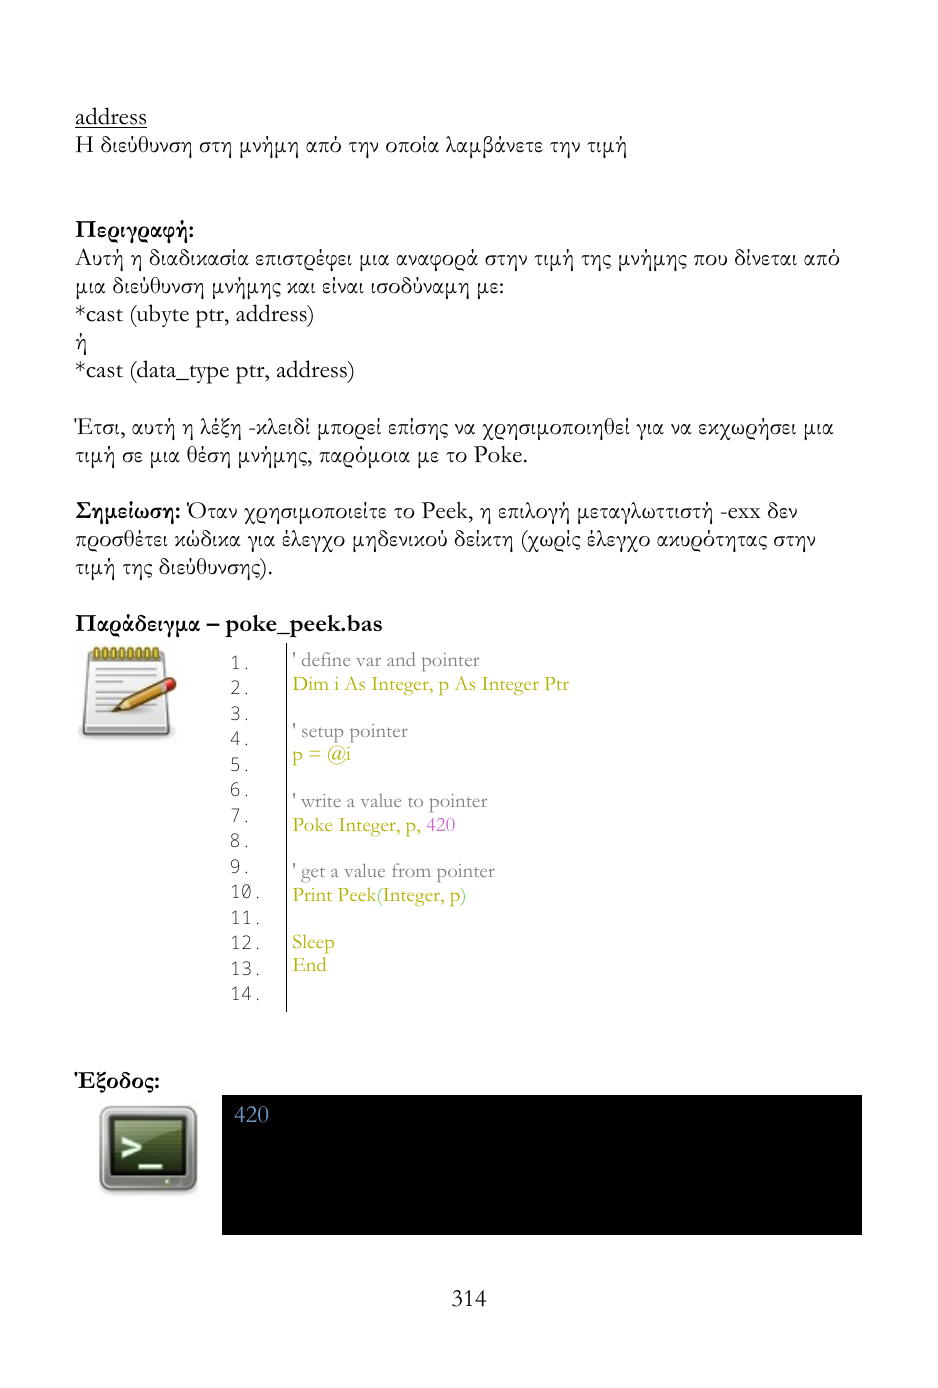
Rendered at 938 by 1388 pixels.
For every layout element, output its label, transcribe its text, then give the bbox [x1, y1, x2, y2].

table_header [180, 638, 863, 1039]
picture [77, 643, 178, 744]
text Η διεύθυνση στη μνήμη από την οποία λαμβάνετε την τιμή [75, 131, 862, 159]
text Έξοδος: [75, 1067, 862, 1095]
table_header 420 [222, 1095, 862, 1235]
text address [75, 103, 862, 131]
picture [98, 1100, 199, 1201]
text ή [75, 328, 862, 356]
text *cast (data_type ptr, address) [75, 356, 862, 384]
text Περιγραφή: [75, 216, 862, 244]
table_header [75, 638, 180, 1039]
text Παράδειγμα – poke_peek.bas [75, 609, 862, 637]
table_header ' define var and pointer Dim i As Integer, p As Integer Ptr ' setup pointer p = @i ' write a value to pointer Poke Integer, p, 420 ' get a value from pointer Print Peek(Integer, p) Sleep End [287, 643, 857, 1012]
text Αυτή η διαδικασία επιστρέφει μια αναφορά στην τιμή της μνήμης που δίνεται από μια διεύθυνση μνήμης και είναι ισοδύναμη με: [75, 244, 862, 300]
text Έτσι, αυτή η λέξη -κλειδί μπορεί επίσης να χρησιμοποιηθεί για να εκχωρήσει μια τιμή σε μια θέση μνήμης, παρόμοια με το Poke. [75, 412, 862, 469]
table_header [186, 643, 286, 1012]
table_header [75, 1095, 222, 1235]
text *cast (ubyte ptr, address) [75, 300, 862, 328]
text Σημείωση: Όταν χρησιμοποιείτε το Peek, η επιλογή μεταγλωττιστή -exx δεν προσθέτει κώδικα για έλεγχο μηδενικού δείκτη (χωρίς έλεγχο ακυρότητας στην τιμή της διεύθυνσης). [75, 497, 862, 581]
